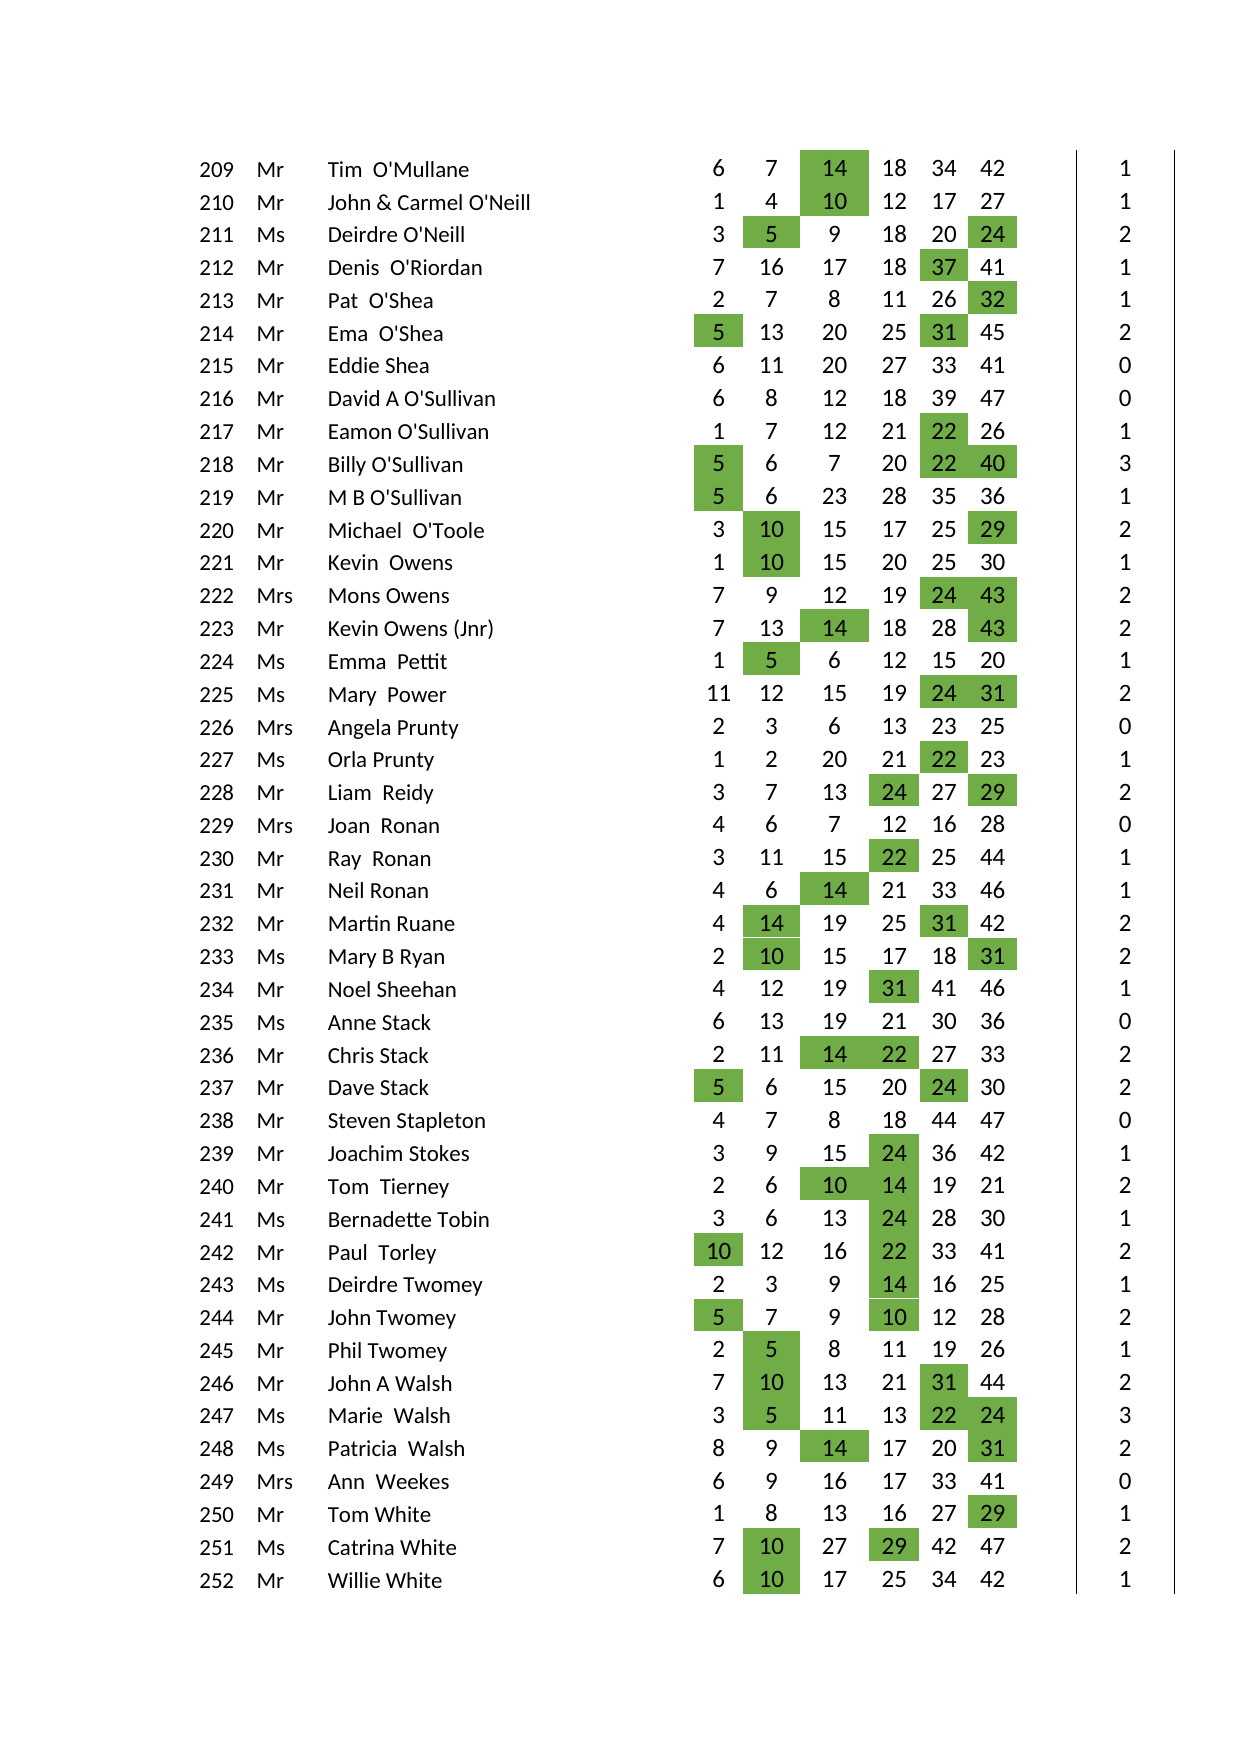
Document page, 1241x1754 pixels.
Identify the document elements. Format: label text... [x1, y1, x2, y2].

table_cell 6 [743, 872, 800, 905]
table_cell 7 [743, 1299, 800, 1331]
table_cell Angela Prunty [316, 708, 694, 741]
table_cell 24 [920, 1069, 968, 1102]
table_cell Ms [245, 1397, 316, 1430]
table_cell 19 [920, 1331, 968, 1364]
table_cell 9 [743, 577, 800, 609]
table_cell 6 [694, 1561, 743, 1594]
table_cell 21 [869, 741, 919, 773]
table_cell Mrs [245, 577, 316, 609]
table_cell 212 [160, 249, 245, 281]
table_cell 7 [800, 445, 869, 478]
table_cell Mrs [245, 806, 316, 839]
table_cell [1017, 1528, 1076, 1561]
table_cell 8 [800, 1331, 869, 1364]
table_cell 12 [743, 970, 800, 1003]
table_cell 1 [1077, 970, 1174, 1003]
table_cell 3 [694, 1397, 743, 1430]
table_cell 2 [1077, 938, 1174, 970]
table_cell 2 [694, 1331, 743, 1364]
table_cell Ms [245, 642, 316, 675]
table_cell 45 [968, 314, 1017, 347]
table_cell Mr [245, 281, 316, 314]
table_cell 6 [694, 347, 743, 380]
table_cell 11 [694, 675, 743, 708]
table_cell 8 [800, 281, 869, 314]
table_cell 10 [743, 938, 800, 970]
table_cell 7 [694, 609, 743, 642]
table_cell Mrs [245, 708, 316, 741]
table_cell 7 [694, 577, 743, 609]
table_cell 26 [968, 1331, 1017, 1364]
table_cell Kevin Owens (Jnr) [316, 609, 694, 642]
table_cell Ms [245, 1430, 316, 1462]
table_cell 24 [920, 577, 968, 609]
table_cell 5 [743, 642, 800, 675]
table_cell 11 [743, 1036, 800, 1069]
table_cell 10 [800, 183, 869, 216]
table_cell Mary Power [316, 675, 694, 708]
table_cell 3 [694, 774, 743, 806]
table_cell 14 [743, 905, 800, 937]
table_cell 7 [694, 249, 743, 281]
table_cell Mrs [245, 1463, 316, 1495]
table_cell 226 [160, 708, 245, 741]
table_cell Martin Ruane [316, 905, 694, 937]
table_cell 22 [920, 1397, 968, 1430]
table_cell 0 [1077, 1463, 1174, 1495]
table_cell 1 [694, 544, 743, 577]
table_cell Mr [245, 609, 316, 642]
table_cell 44 [920, 1102, 968, 1134]
table_cell 7 [743, 774, 800, 806]
table_cell 41 [968, 249, 1017, 281]
table_cell Patricia Walsh [316, 1430, 694, 1462]
table_cell 13 [800, 1364, 869, 1397]
table_cell 23 [968, 741, 1017, 773]
table_cell 17 [800, 249, 869, 281]
table_cell 1 [694, 741, 743, 773]
table_cell [1017, 380, 1076, 412]
table_cell [1017, 1397, 1076, 1430]
table_cell 13 [869, 708, 919, 741]
table_cell 8 [694, 1430, 743, 1462]
table_cell [1017, 1299, 1076, 1331]
table_cell 20 [968, 642, 1017, 675]
table_cell 15 [800, 938, 869, 970]
table_cell 47 [968, 1102, 1017, 1134]
table_cell 20 [869, 544, 919, 577]
table_cell Mr [245, 478, 316, 511]
table_cell Mr [245, 380, 316, 412]
table_cell 17 [869, 1463, 919, 1495]
table_cell 18 [869, 150, 919, 183]
table_cell 20 [800, 347, 869, 380]
table_cell 16 [800, 1463, 869, 1495]
table_cell 216 [160, 380, 245, 412]
table_cell 31 [968, 938, 1017, 970]
table_cell 1 [1077, 839, 1174, 872]
table_cell 9 [743, 1463, 800, 1495]
table_cell 15 [800, 511, 869, 544]
table_cell 2 [1077, 1233, 1174, 1266]
table_cell [1017, 281, 1076, 314]
table_cell 249 [160, 1463, 245, 1495]
table_cell 22 [869, 1036, 919, 1069]
table_cell 3 [694, 1134, 743, 1167]
table_cell Phil Twomey [316, 1331, 694, 1364]
table_cell [1017, 249, 1076, 281]
table_cell 36 [920, 1134, 968, 1167]
table_cell 2 [694, 1036, 743, 1069]
table_cell 2 [1077, 1430, 1174, 1462]
table_cell 1 [1077, 1495, 1174, 1528]
table_cell 9 [800, 1266, 869, 1298]
table_cell 16 [920, 1266, 968, 1298]
table_cell 18 [869, 216, 919, 248]
table_cell Denis O'Riordan [316, 249, 694, 281]
table_cell 15 [920, 642, 968, 675]
table_cell 241 [160, 1200, 245, 1233]
table_cell 3 [743, 708, 800, 741]
table_cell Pat O'Shea [316, 281, 694, 314]
table_cell Deirdre O'Neill [316, 216, 694, 248]
table_cell 1 [1077, 150, 1174, 183]
table_cell 3 [743, 1266, 800, 1298]
table_cell [1017, 1200, 1076, 1233]
table_cell 15 [800, 1069, 869, 1102]
table_cell Ann Weekes [316, 1463, 694, 1495]
table_cell Chris Stack [316, 1036, 694, 1069]
table_cell 32 [968, 281, 1017, 314]
table_cell 21 [869, 1364, 919, 1397]
table_cell Mr [245, 150, 316, 183]
table_cell 1 [1077, 872, 1174, 905]
table_cell Mr [245, 1233, 316, 1266]
table_cell 31 [968, 1430, 1017, 1462]
table_cell 240 [160, 1167, 245, 1200]
table_cell 43 [968, 609, 1017, 642]
table_cell 25 [869, 314, 919, 347]
table_cell 23 [920, 708, 968, 741]
table_cell 6 [743, 1200, 800, 1233]
table_cell 13 [800, 1200, 869, 1233]
table_cell 10 [800, 1167, 869, 1200]
table_cell 250 [160, 1495, 245, 1528]
table_cell 2 [694, 938, 743, 970]
table_cell 2 [694, 1266, 743, 1298]
table_cell 29 [968, 1495, 1017, 1528]
table_cell [1017, 970, 1076, 1003]
table_cell [1017, 609, 1076, 642]
table_cell 16 [800, 1233, 869, 1266]
table_cell 210 [160, 183, 245, 216]
table_cell Mr [245, 544, 316, 577]
table_cell Mr [245, 839, 316, 872]
table_cell 7 [800, 806, 869, 839]
table_cell 6 [743, 806, 800, 839]
table_cell 217 [160, 413, 245, 445]
table_cell 34 [920, 1561, 968, 1594]
table_cell Mr [245, 1561, 316, 1594]
table_cell 46 [968, 970, 1017, 1003]
table_cell Bernadette Tobin [316, 1200, 694, 1233]
table_cell 10 [743, 1528, 800, 1561]
table_cell 2 [694, 708, 743, 741]
table_cell Mary B Ryan [316, 938, 694, 970]
table_cell [1017, 1495, 1076, 1528]
table_cell 211 [160, 216, 245, 248]
table_cell 3 [1077, 445, 1174, 478]
table_cell 0 [1077, 708, 1174, 741]
table_cell 41 [968, 347, 1017, 380]
table_cell 14 [869, 1266, 919, 1298]
table_cell 1 [1077, 281, 1174, 314]
table_cell 12 [743, 675, 800, 708]
table_cell Dave Stack [316, 1069, 694, 1102]
table_cell 14 [800, 1036, 869, 1069]
table_cell 41 [968, 1463, 1017, 1495]
table_cell 3 [694, 1200, 743, 1233]
table_cell John & Carmel O'Neill [316, 183, 694, 216]
table_cell 42 [968, 905, 1017, 937]
table_cell 5 [743, 216, 800, 248]
table_cell [1017, 1331, 1076, 1364]
table_cell Ray Ronan [316, 839, 694, 872]
table_cell 6 [743, 445, 800, 478]
table_cell 2 [1077, 314, 1174, 347]
table_cell [1017, 1167, 1076, 1200]
table_cell 30 [968, 544, 1017, 577]
table_cell Mr [245, 1331, 316, 1364]
table_cell 247 [160, 1397, 245, 1430]
table_cell [1017, 1102, 1076, 1134]
table_cell 34 [920, 150, 968, 183]
table_cell 5 [694, 1299, 743, 1331]
table_cell 25 [920, 839, 968, 872]
table_cell 2 [1077, 774, 1174, 806]
table_cell 16 [869, 1495, 919, 1528]
table_cell 10 [869, 1299, 919, 1331]
table_cell 31 [920, 314, 968, 347]
table_cell [1017, 1233, 1076, 1266]
table_cell 10 [743, 511, 800, 544]
table_cell 6 [694, 1463, 743, 1495]
table_cell 238 [160, 1102, 245, 1134]
table_cell 47 [968, 1528, 1017, 1561]
table_cell 242 [160, 1233, 245, 1266]
table_cell 2 [1077, 1364, 1174, 1397]
table_cell 13 [800, 1495, 869, 1528]
table_cell Mr [245, 347, 316, 380]
table_cell 0 [1077, 347, 1174, 380]
table_cell 4 [694, 1102, 743, 1134]
table_cell Ms [245, 1528, 316, 1561]
table_cell 5 [694, 478, 743, 511]
table_cell 252 [160, 1561, 245, 1594]
table_cell 28 [968, 1299, 1017, 1331]
table_cell 21 [968, 1167, 1017, 1200]
table_cell 2 [694, 1167, 743, 1200]
table_cell 4 [694, 872, 743, 905]
table_cell 2 [1077, 1299, 1174, 1331]
table_cell 13 [800, 774, 869, 806]
table_cell 20 [920, 216, 968, 248]
table_cell 244 [160, 1299, 245, 1331]
table_cell Mr [245, 445, 316, 478]
table_cell 228 [160, 774, 245, 806]
table_cell 44 [968, 839, 1017, 872]
table_cell 6 [694, 150, 743, 183]
table_cell 215 [160, 347, 245, 380]
table_cell 23 [800, 478, 869, 511]
table_cell 2 [1077, 609, 1174, 642]
table_cell Ms [245, 938, 316, 970]
table_cell 17 [869, 938, 919, 970]
table_cell 222 [160, 577, 245, 609]
table_cell Mr [245, 1036, 316, 1069]
table_cell [1017, 938, 1076, 970]
table_cell 26 [920, 281, 968, 314]
table_cell 30 [920, 1003, 968, 1036]
table_cell Eamon O'Sullivan [316, 413, 694, 445]
table_cell 17 [869, 1430, 919, 1462]
table_cell 27 [920, 1036, 968, 1069]
table_cell 19 [869, 577, 919, 609]
table_cell 1 [1077, 544, 1174, 577]
table_cell 21 [869, 872, 919, 905]
table_cell 1 [694, 183, 743, 216]
table_cell 25 [920, 544, 968, 577]
table_cell 233 [160, 938, 245, 970]
table_cell 235 [160, 1003, 245, 1036]
table_cell 220 [160, 511, 245, 544]
table_cell Mr [245, 1364, 316, 1397]
table_cell 5 [743, 1331, 800, 1364]
table_cell Billy O'Sullivan [316, 445, 694, 478]
table_cell 7 [694, 1364, 743, 1397]
table_cell 42 [920, 1528, 968, 1561]
table_cell 42 [968, 150, 1017, 183]
table_cell Noel Sheehan [316, 970, 694, 1003]
table_cell 1 [1077, 249, 1174, 281]
table_cell 22 [869, 1233, 919, 1266]
table_cell [1017, 1561, 1076, 1594]
table_cell [1017, 511, 1076, 544]
table_cell 27 [968, 183, 1017, 216]
table_cell 2 [694, 281, 743, 314]
table_cell 46 [968, 872, 1017, 905]
table_cell 8 [800, 1102, 869, 1134]
table_cell John A Walsh [316, 1364, 694, 1397]
table_cell 42 [968, 1134, 1017, 1167]
table_cell 0 [1077, 806, 1174, 839]
table_cell 2 [1077, 511, 1174, 544]
table_cell 15 [800, 1134, 869, 1167]
table_cell Liam Reidy [316, 774, 694, 806]
table_cell Ms [245, 216, 316, 248]
table_cell 7 [694, 1528, 743, 1561]
table_cell Steven Stapleton [316, 1102, 694, 1134]
table_cell 1 [1077, 1200, 1174, 1233]
table_cell 232 [160, 905, 245, 937]
table_cell 24 [869, 1200, 919, 1233]
table_cell 22 [920, 741, 968, 773]
table_cell [1017, 413, 1076, 445]
table_cell 3 [694, 839, 743, 872]
table_cell 1 [694, 1495, 743, 1528]
table_cell Mr [245, 1102, 316, 1134]
table_cell 33 [920, 872, 968, 905]
table_cell Deirdre Twomey [316, 1266, 694, 1298]
table_cell 13 [869, 1397, 919, 1430]
table_cell Mr [245, 1299, 316, 1331]
table_cell [1017, 183, 1076, 216]
table_cell 24 [920, 675, 968, 708]
table_cell 4 [694, 970, 743, 1003]
table_cell 24 [968, 216, 1017, 248]
table_cell 42 [968, 1561, 1017, 1594]
table_cell 22 [920, 413, 968, 445]
table_cell 15 [800, 675, 869, 708]
table_cell 22 [869, 839, 919, 872]
table_cell 20 [869, 445, 919, 478]
table_cell 236 [160, 1036, 245, 1069]
table_cell 33 [968, 1036, 1017, 1069]
table_cell 11 [869, 281, 919, 314]
table_cell 14 [800, 1430, 869, 1462]
table_cell 243 [160, 1266, 245, 1298]
table_cell 18 [869, 380, 919, 412]
table_cell Kevin Owens [316, 544, 694, 577]
table_cell Mr [245, 249, 316, 281]
table_cell 37 [920, 249, 968, 281]
table_cell 20 [800, 314, 869, 347]
table_cell 251 [160, 1528, 245, 1561]
table_cell 227 [160, 741, 245, 773]
table_cell 24 [869, 1134, 919, 1167]
table_cell 26 [968, 413, 1017, 445]
table_cell Paul Torley [316, 1233, 694, 1266]
table_cell 218 [160, 445, 245, 478]
table_cell 9 [743, 1134, 800, 1167]
table_cell 248 [160, 1430, 245, 1462]
table_cell 1 [1077, 1561, 1174, 1594]
table_cell 4 [743, 183, 800, 216]
table_cell 35 [920, 478, 968, 511]
table_cell 7 [743, 281, 800, 314]
table_cell 16 [920, 806, 968, 839]
table_cell 36 [968, 478, 1017, 511]
table_cell 6 [800, 642, 869, 675]
table_cell [1017, 1134, 1076, 1167]
table_cell 1 [1077, 413, 1174, 445]
table_cell 239 [160, 1134, 245, 1167]
table_cell 1 [1077, 478, 1174, 511]
table_cell [1017, 839, 1076, 872]
table_cell Mr [245, 183, 316, 216]
table_cell [1017, 314, 1076, 347]
table_cell 214 [160, 314, 245, 347]
table_cell 12 [800, 577, 869, 609]
table_cell 209 [160, 150, 245, 183]
table_cell 44 [968, 1364, 1017, 1397]
table_cell [1017, 1364, 1076, 1397]
table_cell 18 [869, 1102, 919, 1134]
table_cell Marie Walsh [316, 1397, 694, 1430]
table_cell 0 [1077, 380, 1174, 412]
table_cell 31 [920, 1364, 968, 1397]
table_cell 30 [968, 1200, 1017, 1233]
table_cell Ms [245, 675, 316, 708]
table_cell 5 [694, 314, 743, 347]
table_cell 5 [694, 445, 743, 478]
table_cell 36 [968, 1003, 1017, 1036]
table_cell Mr [245, 970, 316, 1003]
table_cell 15 [800, 544, 869, 577]
table_cell 0 [1077, 1102, 1174, 1134]
table_cell 14 [800, 150, 869, 183]
table_cell 229 [160, 806, 245, 839]
table_cell 2 [1077, 905, 1174, 937]
table_cell 11 [800, 1397, 869, 1430]
table_cell 213 [160, 281, 245, 314]
table_cell 27 [920, 1495, 968, 1528]
table_cell Mr [245, 1134, 316, 1167]
table_cell 13 [743, 314, 800, 347]
table_cell 31 [869, 970, 919, 1003]
table_cell 17 [869, 511, 919, 544]
table_cell 224 [160, 642, 245, 675]
table_cell 221 [160, 544, 245, 577]
table_cell 12 [743, 1233, 800, 1266]
table_cell 4 [694, 806, 743, 839]
table_cell 225 [160, 675, 245, 708]
table_cell 25 [968, 1266, 1017, 1298]
table_cell 27 [920, 774, 968, 806]
table_cell 30 [968, 1069, 1017, 1102]
table_cell 27 [869, 347, 919, 380]
table_cell 0 [1077, 1003, 1174, 1036]
table_cell 31 [968, 675, 1017, 708]
table_cell 19 [800, 970, 869, 1003]
table_cell 7 [743, 413, 800, 445]
table_cell 21 [869, 413, 919, 445]
table_cell [1017, 1003, 1076, 1036]
table_cell 1 [1077, 1134, 1174, 1167]
table_cell Ms [245, 741, 316, 773]
table_cell Ms [245, 1200, 316, 1233]
table_cell Joan Ronan [316, 806, 694, 839]
table_cell 18 [869, 249, 919, 281]
table_cell 21 [869, 1003, 919, 1036]
table_cell 10 [694, 1233, 743, 1266]
table_cell 12 [920, 1299, 968, 1331]
table_cell 28 [968, 806, 1017, 839]
table_cell 7 [743, 150, 800, 183]
table_cell 25 [869, 1561, 919, 1594]
table_cell 33 [920, 1233, 968, 1266]
table_cell Mons Owens [316, 577, 694, 609]
table_cell 12 [800, 413, 869, 445]
table_cell 29 [869, 1528, 919, 1561]
table_cell [1017, 577, 1076, 609]
table_cell Catrina White [316, 1528, 694, 1561]
table_cell 2 [1077, 1528, 1174, 1561]
table_cell 20 [800, 741, 869, 773]
table_cell Orla Prunty [316, 741, 694, 773]
table_cell 12 [869, 183, 919, 216]
table_cell 33 [920, 1463, 968, 1495]
table_cell Tom White [316, 1495, 694, 1528]
table_cell 2 [1077, 675, 1174, 708]
table_cell 3 [1077, 1397, 1174, 1430]
table_cell 16 [743, 249, 800, 281]
table_cell Emma Pettit [316, 642, 694, 675]
table_cell 19 [800, 1003, 869, 1036]
table_cell 5 [743, 1397, 800, 1430]
table_cell [1017, 1430, 1076, 1462]
table_cell 14 [800, 609, 869, 642]
table_cell 1 [694, 413, 743, 445]
table_cell 27 [800, 1528, 869, 1561]
table_cell 12 [869, 642, 919, 675]
table_cell 47 [968, 380, 1017, 412]
table_cell 22 [920, 445, 968, 478]
table_cell Mr [245, 905, 316, 937]
table_cell Mr [245, 1167, 316, 1200]
table_cell [1017, 544, 1076, 577]
table_cell [1017, 1266, 1076, 1298]
table_cell 6 [694, 380, 743, 412]
table_cell [1017, 708, 1076, 741]
table_cell 2 [1077, 216, 1174, 248]
table_cell 246 [160, 1364, 245, 1397]
table_cell 2 [1077, 577, 1174, 609]
table_cell 10 [743, 1364, 800, 1397]
table_cell 223 [160, 609, 245, 642]
table_cell 9 [743, 1430, 800, 1462]
table_cell 15 [800, 839, 869, 872]
table_cell 8 [743, 1495, 800, 1528]
table_cell 17 [800, 1561, 869, 1594]
table_cell 20 [920, 1430, 968, 1462]
table_cell 11 [743, 839, 800, 872]
table_cell 41 [968, 1233, 1017, 1266]
table_cell Willie White [316, 1561, 694, 1594]
table_cell 2 [1077, 1069, 1174, 1102]
table_cell 9 [800, 216, 869, 248]
table_cell [1017, 1069, 1076, 1102]
table_cell 1 [1077, 741, 1174, 773]
table_cell 11 [743, 347, 800, 380]
table_cell 31 [920, 905, 968, 937]
table_cell [1017, 642, 1076, 675]
table_cell 13 [743, 1003, 800, 1036]
table_cell 25 [968, 708, 1017, 741]
table_cell Tom Tierney [316, 1167, 694, 1200]
table_cell [1017, 806, 1076, 839]
table_cell 10 [743, 1561, 800, 1594]
table_cell 6 [800, 708, 869, 741]
table_cell [1017, 347, 1076, 380]
table_cell 2 [1077, 1167, 1174, 1200]
table_cell Michael O'Toole [316, 511, 694, 544]
table_cell Mr [245, 314, 316, 347]
table_cell [1017, 216, 1076, 248]
table_cell 20 [869, 1069, 919, 1102]
table_cell 33 [920, 347, 968, 380]
table_cell 29 [968, 774, 1017, 806]
table_cell 234 [160, 970, 245, 1003]
table_cell David A O'Sullivan [316, 380, 694, 412]
table_cell 2 [1077, 1036, 1174, 1069]
table_cell 24 [968, 1397, 1017, 1430]
table_cell 12 [869, 806, 919, 839]
table_cell 3 [694, 511, 743, 544]
table_cell 43 [968, 577, 1017, 609]
table_cell 39 [920, 380, 968, 412]
table_cell 1 [1077, 642, 1174, 675]
table_cell 1 [1077, 183, 1174, 216]
table_cell 2 [743, 741, 800, 773]
table_cell John Twomey [316, 1299, 694, 1331]
table_cell 5 [694, 1069, 743, 1102]
table_cell 19 [920, 1167, 968, 1200]
table_cell 28 [920, 1200, 968, 1233]
table_cell 11 [869, 1331, 919, 1364]
table_cell 41 [920, 970, 968, 1003]
table_cell Mr [245, 511, 316, 544]
table_cell 18 [920, 938, 968, 970]
table_cell Mr [245, 872, 316, 905]
table_cell 18 [869, 609, 919, 642]
table_cell [1017, 905, 1076, 937]
table_cell 1 [694, 642, 743, 675]
table_cell 7 [743, 1102, 800, 1134]
table_cell 28 [920, 609, 968, 642]
table_cell [1017, 1463, 1076, 1495]
table_cell 24 [869, 774, 919, 806]
table_cell 29 [968, 511, 1017, 544]
table_cell 4 [694, 905, 743, 937]
table_cell 219 [160, 478, 245, 511]
table_cell 6 [743, 1167, 800, 1200]
table_cell Mr [245, 1069, 316, 1102]
table_cell 25 [920, 511, 968, 544]
table_cell 14 [800, 872, 869, 905]
table_cell [1017, 774, 1076, 806]
table_cell 1 [1077, 1331, 1174, 1364]
table_cell 25 [869, 905, 919, 937]
table_cell 6 [694, 1003, 743, 1036]
table_cell 231 [160, 872, 245, 905]
table_cell Ms [245, 1266, 316, 1298]
table_cell [1017, 1036, 1076, 1069]
table_cell 230 [160, 839, 245, 872]
table_cell 19 [869, 675, 919, 708]
table_cell 40 [968, 445, 1017, 478]
table_cell 17 [920, 183, 968, 216]
table_cell Neil Ronan [316, 872, 694, 905]
table_cell 12 [800, 380, 869, 412]
table_cell 1 [1077, 1266, 1174, 1298]
table_cell Tim O'Mullane [316, 150, 694, 183]
table_cell 237 [160, 1069, 245, 1102]
table_cell [1017, 675, 1076, 708]
table_cell Eddie Shea [316, 347, 694, 380]
table_cell [1017, 741, 1076, 773]
table_cell Mr [245, 774, 316, 806]
table_cell 19 [800, 905, 869, 937]
table_cell 245 [160, 1331, 245, 1364]
table_cell [1017, 150, 1076, 183]
table_cell Mr [245, 413, 316, 445]
table_cell 10 [743, 544, 800, 577]
table_cell 6 [743, 478, 800, 511]
table_cell Joachim Stokes [316, 1134, 694, 1167]
table_cell M B O'Sullivan [316, 478, 694, 511]
table_cell Ema O'Shea [316, 314, 694, 347]
table_cell 8 [743, 380, 800, 412]
table_cell 28 [869, 478, 919, 511]
table_cell Anne Stack [316, 1003, 694, 1036]
table_cell 9 [800, 1299, 869, 1331]
table_cell 13 [743, 609, 800, 642]
table_cell 3 [694, 216, 743, 248]
table_cell [1017, 445, 1076, 478]
table_cell Mr [245, 1495, 316, 1528]
table_cell [1017, 478, 1076, 511]
table_cell 14 [869, 1167, 919, 1200]
table_cell 6 [743, 1069, 800, 1102]
table_cell Ms [245, 1003, 316, 1036]
table_cell [1017, 872, 1076, 905]
